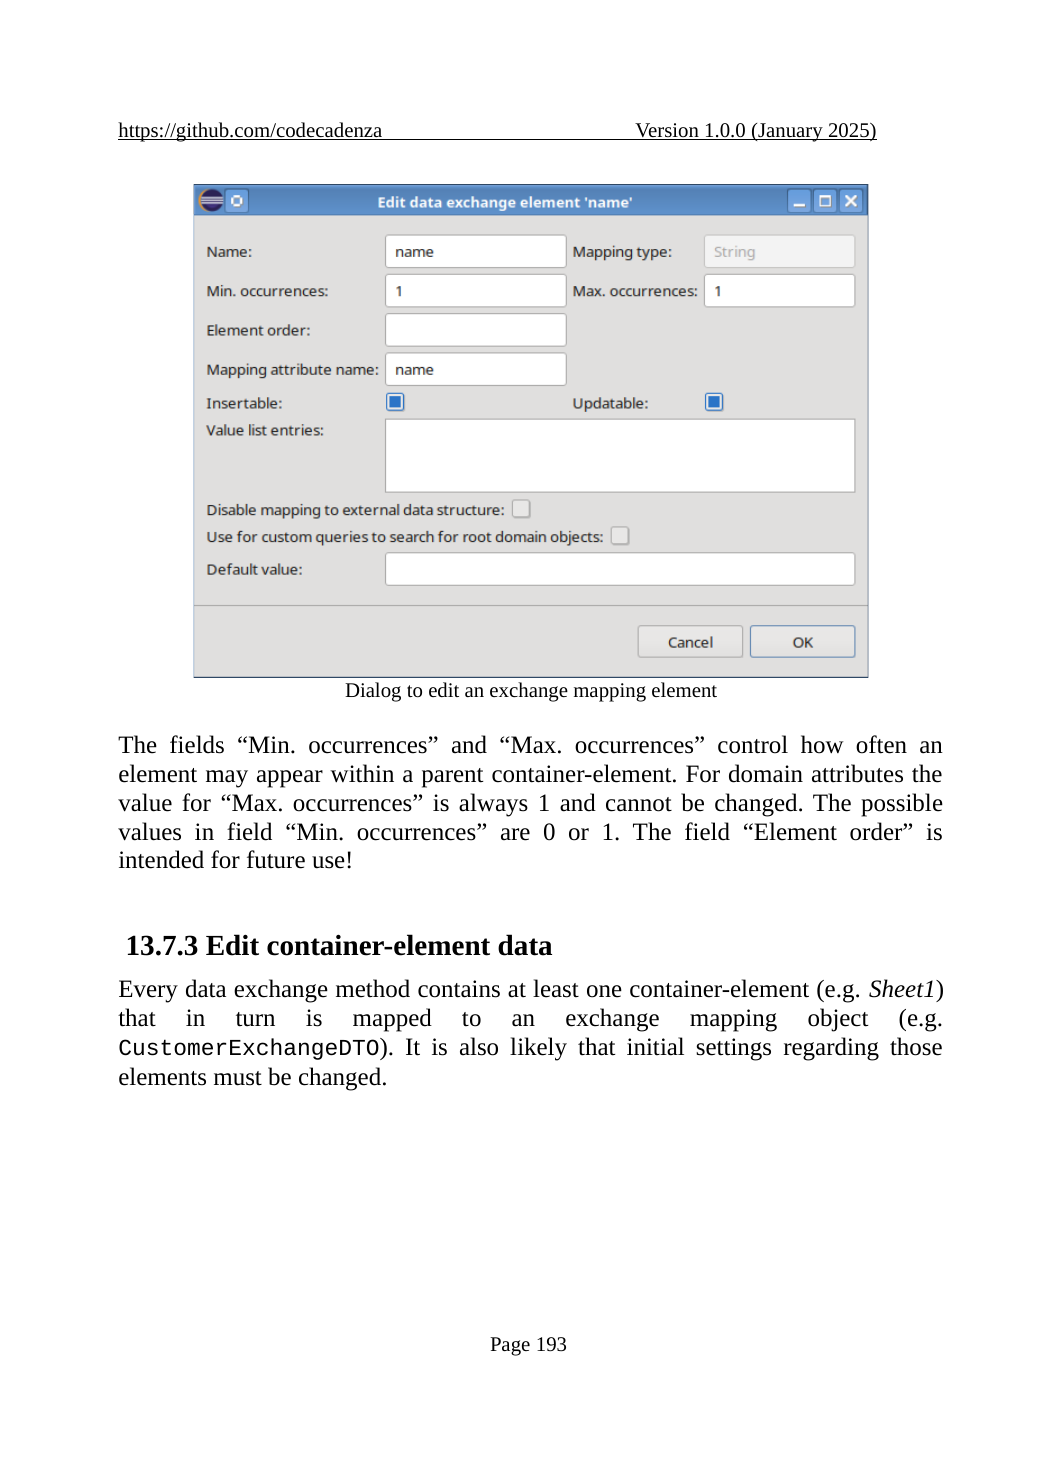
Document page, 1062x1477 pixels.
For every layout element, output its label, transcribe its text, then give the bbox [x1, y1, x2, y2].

text Dialog to edit an exchange mapping element [193, 678, 868, 702]
text The fields “Min. occurrences” and “Max. occurrences” control how often an element may appear within a parent container-element. For domain attributes the value for “Max. occurrences” is always 1 and cannot be changed. The possible values in field “Min. occurrences” are 0 or 1. The field “Element order” is intended for future use! [118, 731, 944, 874]
picture [193, 184, 869, 678]
subtitle Edit container-element data [118, 928, 944, 962]
text Every data exchange method contains at least one container-element (e.g. Sheet1) that in turn is mapped to an exchange mapping object (e.g. CustomerExchangeDTO). It is also likely that initial settings regarding those elements must be changed. [118, 974, 944, 1091]
